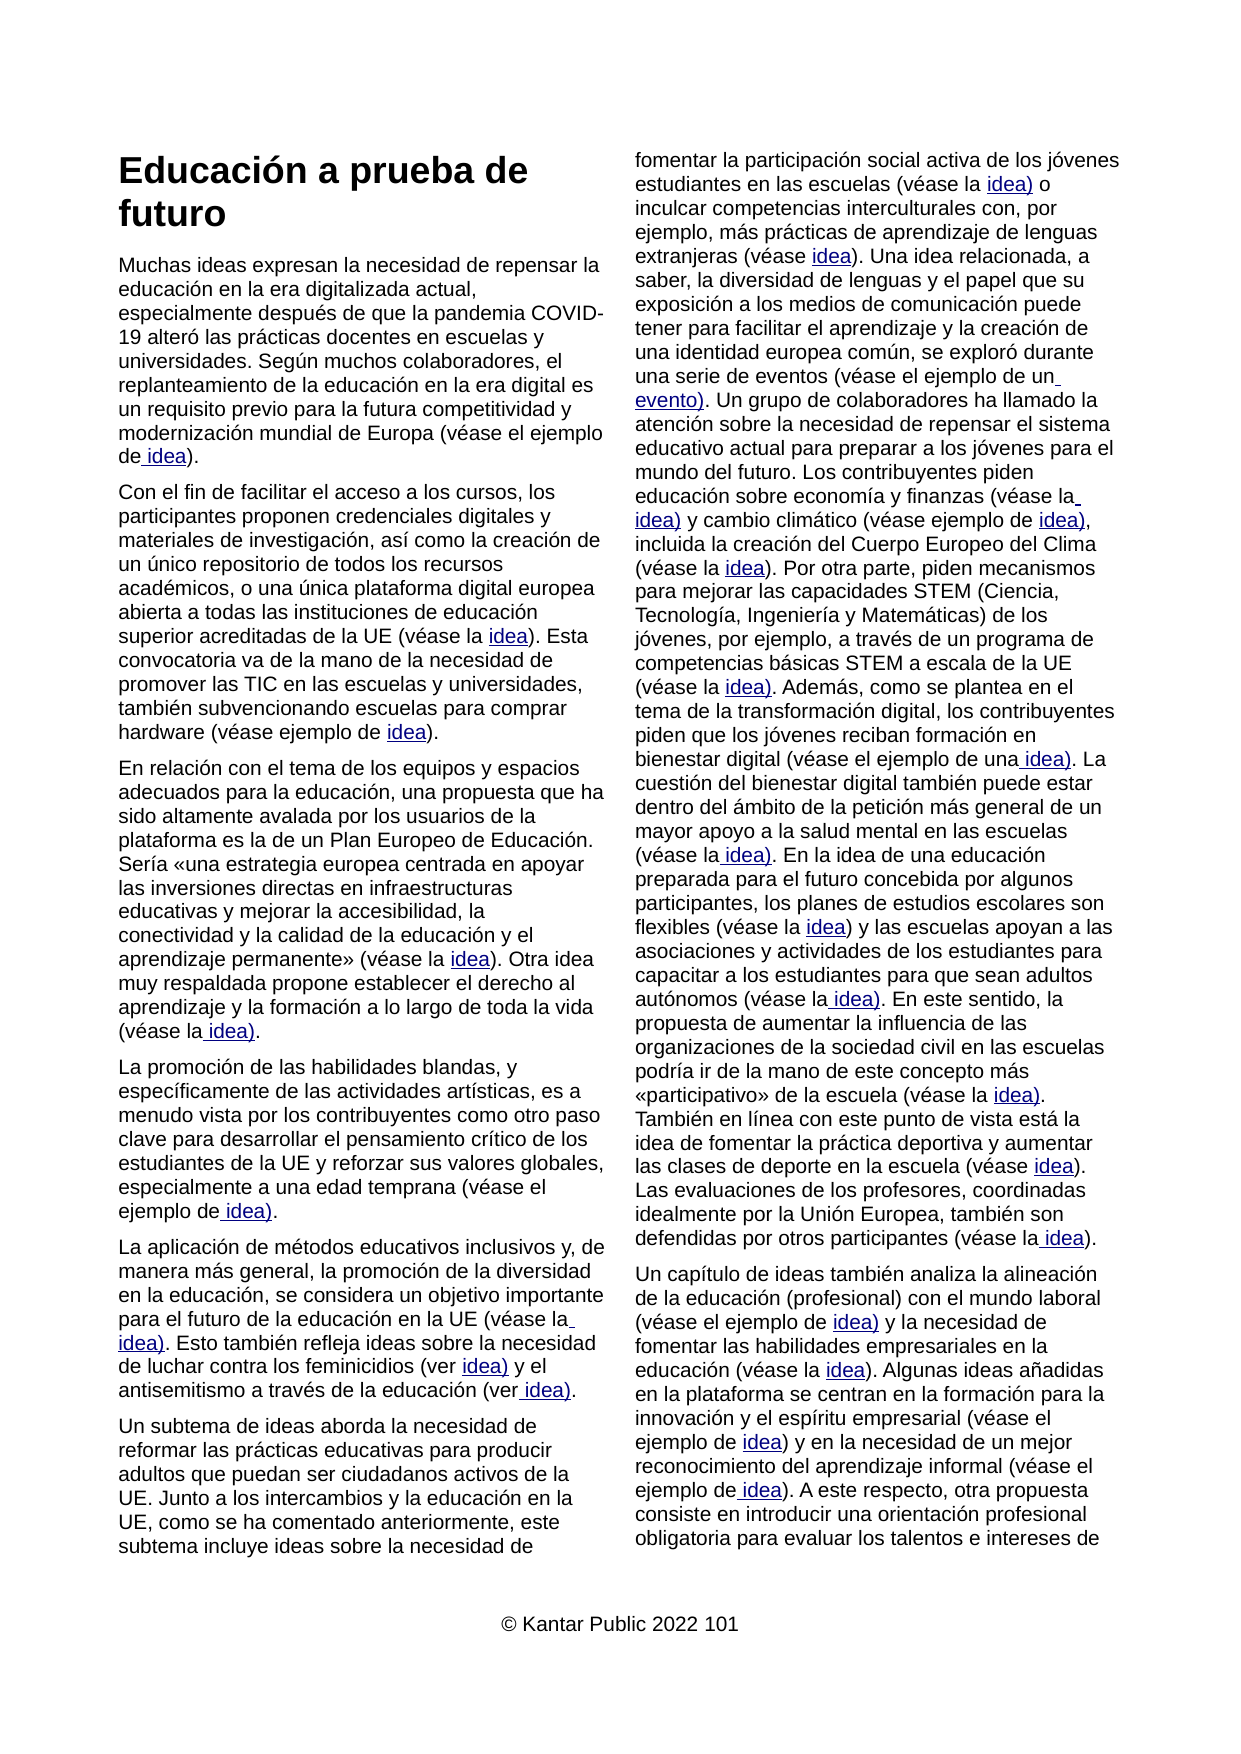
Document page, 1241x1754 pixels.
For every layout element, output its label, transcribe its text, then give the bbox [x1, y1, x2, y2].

text fomentar la participación social activa de los jóvenes estudiantes en las escuelas (véase la idea) o inculcar competencias interculturales con, por ejemplo, más prácticas de aprendizaje de lenguas extranjeras (véase idea). Una idea relacionada, a saber, la diversidad de lenguas y el papel que su exposición a los medios de comunicación puede tener para facilitar el aprendizaje y la creación de una identidad europea común, se exploró durante una serie de eventos (véase el ejemplo de un evento). Un grupo de colaboradores ha llamado la atención sobre la necesidad de repensar el sistema educativo actual para preparar a los jóvenes para el mundo del futuro. Los contribuyentes piden educación sobre economía y finanzas (véase la idea) y cambio climático (véase ejemplo de idea), incluida la creación del Cuerpo Europeo del Clima (véase la idea). Por otra parte, piden mecanismos para mejorar las capacidades STEM (Ciencia, Tecnología, Ingeniería y Matemáticas) de los jóvenes, por ejemplo, a través de un programa de competencias básicas STEM a escala de la UE (véase la idea). Además, como se plantea en el tema de la transformación digital, los contribuyentes piden que los jóvenes reciban formación en bienestar digital (véase el ejemplo de una idea). La cuestión del bienestar digital también puede estar dentro del ámbito de la petición más general de un mayor apoyo a la salud mental en las escuelas (véase la idea). En la idea de una educación preparada para el futuro concebida por algunos participantes, los planes de estudios escolares son flexibles (véase la idea) y las escuelas apoyan a las asociaciones y actividades de los estudiantes para capacitar a los estudiantes para que sean adultos autónomos (véase la idea). En este sentido, la propuesta de aumentar la influencia de las organizaciones de la sociedad civil en las escuelas podría ir de la mano de este concepto más «participativo» de la escuela (véase la idea). También en línea con este punto de vista está la idea de fomentar la práctica deportiva y aumentar las clases de deporte en la escuela (véase idea). Las evaluaciones de los profesores, coordinadas idealmente por la Unión Europea, también son defendidas por otros participantes (véase la idea). [635, 148, 1122, 1250]
text Un capítulo de ideas también analiza la alineación de la educación (profesional) con el mundo laboral (véase el ejemplo de idea) y la necesidad de fomentar las habilidades empresariales en la educación (véase la idea). Algunas ideas añadidas en la plataforma se centran en la formación para la innovación y el espíritu empresarial (véase el ejemplo de idea) y en la necesidad de un mejor reconocimiento del aprendizaje informal (véase el ejemplo de idea). A este respecto, otra propuesta consiste en introducir una orientación profesional obligatoria para evaluar los talentos e intereses de [635, 1262, 1122, 1549]
subtitle Educación a prueba de futuro [118, 148, 605, 234]
text Con el fin de facilitar el acceso a los cursos, los participantes proponen credenciales digitales y materiales de investigación, así como la creación de un único repositorio de todos los recursos académicos, o una única plataforma digital europea abierta a todas las instituciones de educación superior acreditadas de la UE (véase la idea). Esta convocatoria va de la mano de la necesidad de promover las TIC en las escuelas y universidades, también subvencionando escuelas para comprar hardware (véase ejemplo de idea). [118, 480, 605, 744]
text La aplicación de métodos educativos inclusivos y, de manera más general, la promoción de la diversidad en la educación, se considera un objetivo importante para el futuro de la educación en la UE (véase la idea). Esto también refleja ideas sobre la necesidad de luchar contra los feminicidios (ver idea) y el antisemitismo a través de la educación (ver idea). [118, 1234, 605, 1402]
text En relación con el tema de los equipos y espacios adecuados para la educación, una propuesta que ha sido altamente avalada por los usuarios de la plataforma es la de un Plan Europeo de Educación. Sería «una estrategia europea centrada en apoyar las inversiones directas en infraestructuras educativas y mejorar la accesibilidad, la conectividad y la calidad de la educación y el aprendizaje permanente» (véase la idea). Otra idea muy respaldada propone establecer el derecho al aprendizaje y la formación a lo largo de toda la vida (véase la idea). [118, 756, 605, 1043]
text La promoción de las habilidades blandas, y específicamente de las actividades artísticas, es a menudo vista por los contribuyentes como otro paso clave para desarrollar el pensamiento crítico de los estudiantes de la UE y reforzar sus valores globales, especialmente a una edad temprana (véase el ejemplo de idea). [118, 1055, 605, 1223]
text Muchas ideas expresan la necesidad de repensar la educación en la era digitalizada actual, especialmente después de que la pandemia COVID-19 alteró las prácticas docentes en escuelas y universidades. Según muchos colaboradores, el replanteamiento de la educación en la era digital es un requisito previo para la futura competitividad y modernización mundial de Europa (véase el ejemplo de idea). [118, 253, 605, 468]
text Un subtema de ideas aborda la necesidad de reformar las prácticas educativas para producir adultos que puedan ser ciudadanos activos de la UE. Junto a los intercambios y la educación en la UE, como se ha comentado anteriormente, este subtema incluye ideas sobre la necesidad de [118, 1414, 605, 1558]
